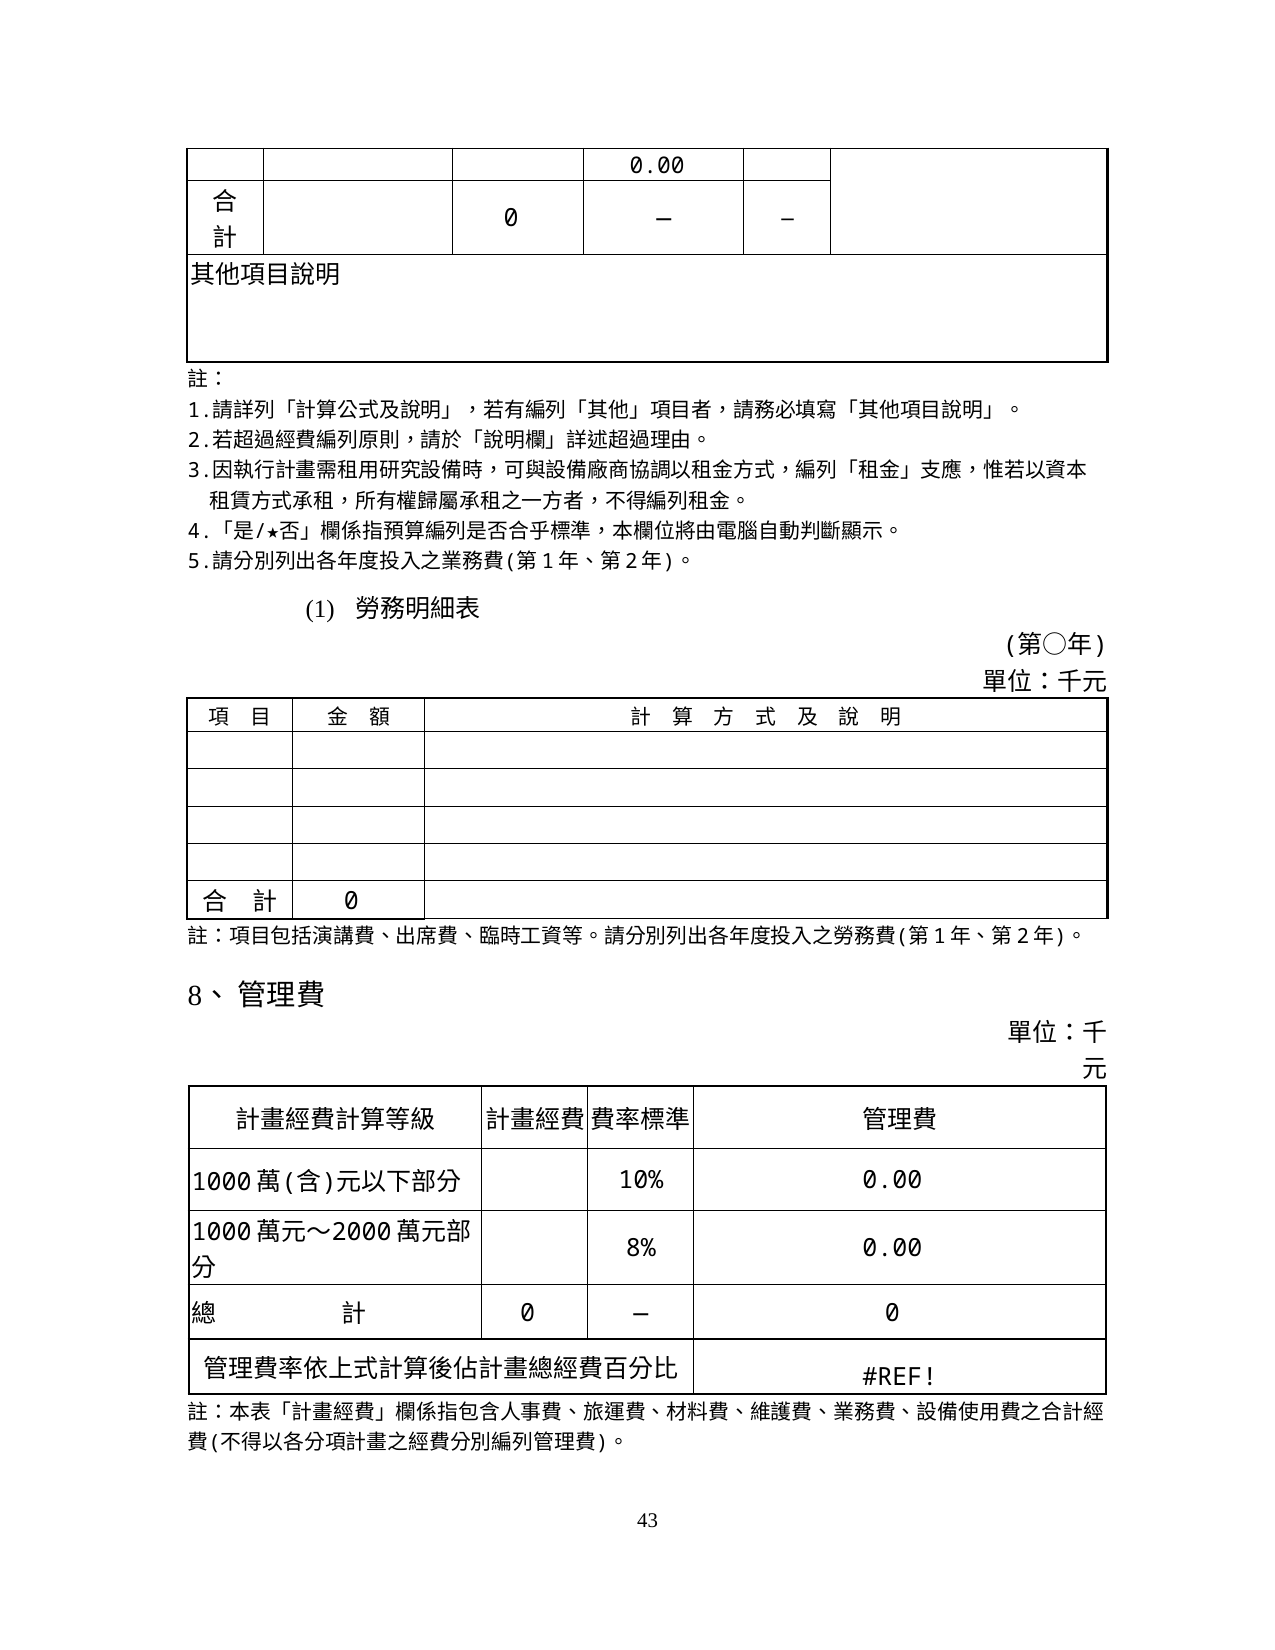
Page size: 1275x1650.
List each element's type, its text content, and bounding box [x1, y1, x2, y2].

table_header 金 額 [293, 699, 424, 731]
table_cell [293, 769, 424, 806]
text 註： [187, 363, 1107, 393]
table_cell — [588, 1285, 693, 1338]
table_cell [831, 149, 1106, 253]
table_cell [293, 807, 424, 843]
table_cell [188, 149, 263, 180]
table_cell [188, 844, 292, 880]
text 2.若超過經費編列原則，請於「說明欄」詳述超過理由。 [187, 423, 1107, 453]
text 單位：千元 [187, 1012, 1107, 1085]
table_cell 合 計 [188, 181, 263, 253]
table_cell — [584, 181, 743, 253]
table_cell 1000萬元～2000萬元部分 [190, 1211, 481, 1283]
table_cell [188, 769, 292, 806]
table_header 計畫經費計算等級 [190, 1087, 481, 1147]
table_cell 0 [293, 881, 424, 917]
table_cell 合 計 [188, 881, 292, 917]
table_cell 其他項目說明 [188, 255, 1106, 361]
table_cell [264, 181, 452, 253]
table_cell [188, 807, 292, 843]
table_cell [744, 149, 830, 180]
table_header 費率標準 [588, 1087, 693, 1147]
table_cell 0.00 [694, 1149, 1105, 1210]
text 註：本表「計畫經費」欄係指包含人事費、旅運費、材料費、維護費、業務費、設備使用費之合計經費(不得以各分項計畫之經費分別編列管理費)。 [187, 1395, 1107, 1455]
table_cell 0 [482, 1285, 587, 1338]
table_cell [425, 844, 1106, 880]
table_cell 0 [453, 181, 583, 253]
table_header 計 算 方 式 及 說 明 [425, 699, 1106, 731]
table_cell 8% [588, 1211, 693, 1283]
table_cell [425, 881, 1106, 917]
text 4.「是/★否」欄係指預算編列是否合乎標準，本欄位將由電腦自動判斷顯示。 [187, 514, 1107, 544]
text 5.請分別列出各年度投入之業務費(第1年、第2年)。 [187, 544, 1107, 575]
table_cell #REF! [694, 1340, 1105, 1393]
table_cell [293, 844, 424, 880]
table_cell 總 計 [190, 1285, 481, 1338]
table_cell [293, 732, 424, 768]
text 3.因執行計畫需租用研究設備時，可與設備廠商協調以租金方式，編列「租金」支應，惟若以資本租賃方式承租，所有權歸屬承租之一方者，不得編列租金。 [187, 453, 1107, 514]
table_cell 0 [694, 1285, 1105, 1338]
text 註：項目包括演講費、出席費、臨時工資等。請分別列出各年度投入之勞務費(第1年、第2年)。 [187, 919, 1107, 950]
table_cell [425, 769, 1106, 806]
table_cell [482, 1211, 587, 1283]
text (第○年) 單位：千元 [187, 625, 1107, 697]
table_cell [482, 1149, 587, 1210]
subtitle 管理費 [187, 975, 1107, 1012]
table_cell [188, 732, 292, 768]
table_cell [425, 807, 1106, 843]
subtitle 勞務明細表 [305, 587, 1107, 625]
table_cell 0.00 [584, 149, 743, 180]
table_cell 10% [588, 1149, 693, 1210]
table_cell 0.00 [694, 1211, 1105, 1283]
table_cell — [744, 181, 830, 253]
table_cell [264, 149, 452, 180]
table_header 項 目 [188, 699, 292, 731]
table_cell 1000萬(含)元以下部分 [190, 1149, 481, 1210]
table_cell [453, 149, 583, 180]
table_header 計畫經費 [482, 1087, 587, 1147]
table_header 管理費 [694, 1087, 1105, 1147]
table_cell [425, 732, 1106, 768]
text 1.請詳列「計算公式及說明」，若有編列「其他」項目者，請務必填寫「其他項目說明」。 [187, 393, 1107, 423]
table_cell 管理費率依上式計算後佔計畫總經費百分比 [190, 1340, 693, 1393]
